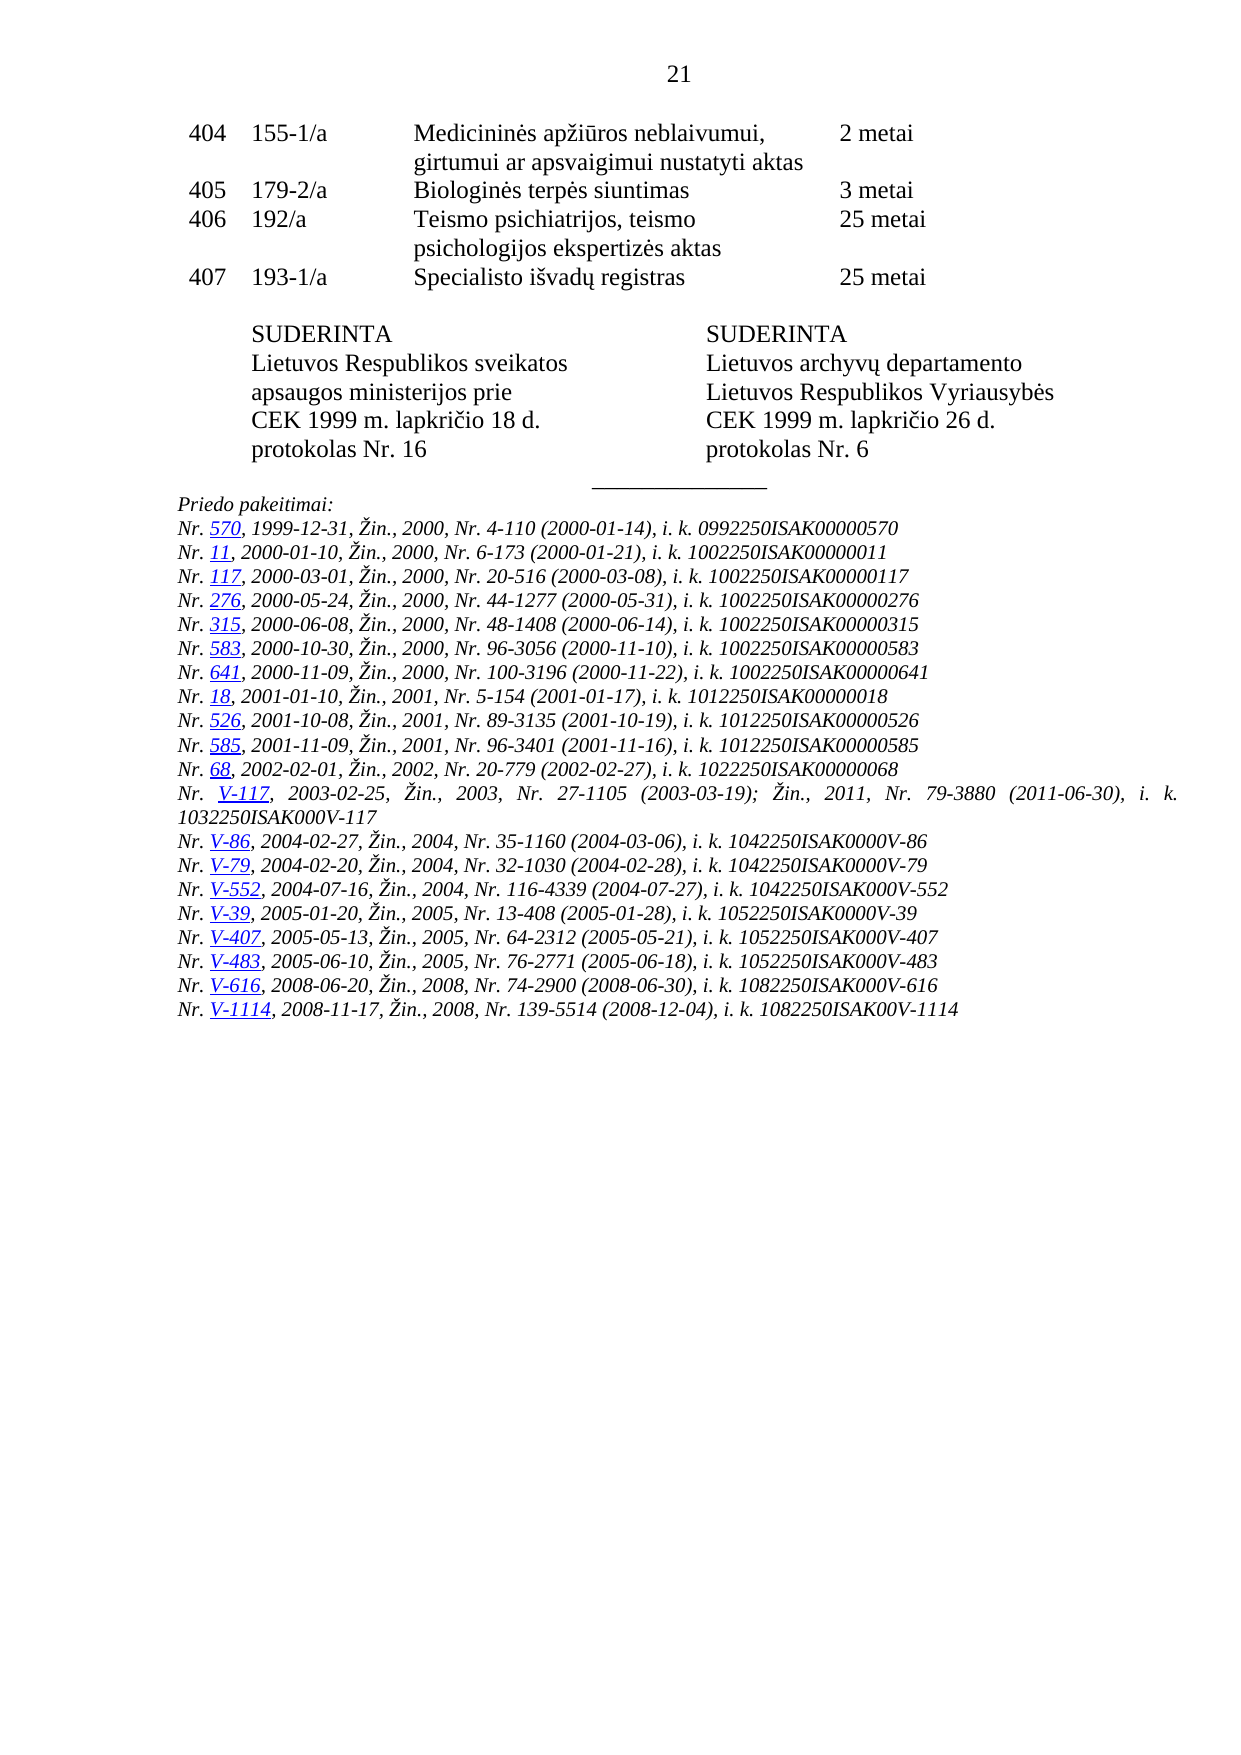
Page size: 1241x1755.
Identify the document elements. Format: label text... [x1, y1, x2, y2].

text Nr. 315, 2000-06-08, Žin., 2000, Nr. 48-1408 (2000-06-14), i. k. 1002250ISAK00000315 [177, 612, 1181, 636]
table_cell 179-2/a [240, 176, 402, 204]
table_cell 406 [177, 204, 240, 262]
table_cell Specialisto išvadų registras [402, 262, 828, 291]
table_cell Medicininės apžiūros neblaivumui, girtumui ar apsvaigimui nustatyti aktas [402, 118, 828, 176]
table_cell 404 [177, 118, 240, 176]
table_cell 3 metai [828, 176, 1031, 204]
table_cell [1031, 118, 1176, 176]
text protokolas Nr. 16 protokolas Nr. 6 [177, 434, 1181, 463]
table_cell [1031, 204, 1176, 262]
table_cell 192/a [240, 204, 402, 262]
table_cell [1031, 176, 1176, 204]
table_cell [1176, 118, 1181, 176]
text Nr. V-1114, 2008-11-17, Žin., 2008, Nr. 139-5514 (2008-12-04), i. k. 1082250ISAK00V-1114 [177, 997, 1181, 1021]
text Nr. V-616, 2008-06-20, Žin., 2008, Nr. 74-2900 (2008-06-30), i. k. 1082250ISAK000V-616 [177, 973, 1181, 997]
text Nr. 526, 2001-10-08, Žin., 2001, Nr. 89-3135 (2001-10-19), i. k. 1012250ISAK00000526 [177, 708, 1181, 732]
text Nr. 68, 2002-02-01, Žin., 2002, Nr. 20-779 (2002-02-27), i. k. 1022250ISAK00000068 [177, 757, 1181, 781]
text Nr. V-552, 2004-07-16, Žin., 2004, Nr. 116-4339 (2004-07-27), i. k. 1042250ISAK000V-552 [177, 877, 1181, 901]
table_cell 25 metai [828, 204, 1031, 262]
table_cell [1176, 176, 1181, 204]
text CEK 1999 m. lapkričio 18 d. CEK 1999 m. lapkričio 26 d. [177, 406, 1181, 434]
text Nr. V-117, 2003-02-25, Žin., 2003, Nr. 27-1105 (2003-03-19); Žin., 2011, Nr. 79-3880 (2011-06-30), i. k. 1032250ISAK000V-117 [177, 781, 1181, 829]
text Lietuvos Respublikos sveikatos Lietuvos archyvų departamento [177, 348, 1181, 377]
text apsaugos ministerijos prie Lietuvos Respublikos Vyriausybės [177, 377, 1181, 406]
text Nr. V-86, 2004-02-27, Žin., 2004, Nr. 35-1160 (2004-03-06), i. k. 1042250ISAK0000V-86 [177, 829, 1181, 853]
text Nr. V-483, 2005-06-10, Žin., 2005, Nr. 76-2771 (2005-06-18), i. k. 1052250ISAK000V-483 [177, 949, 1181, 973]
table_cell 155-1/a [240, 118, 402, 176]
text Nr. 583, 2000-10-30, Žin., 2000, Nr. 96-3056 (2000-11-10), i. k. 1002250ISAK00000583 [177, 636, 1181, 660]
text Nr. 641, 2000-11-09, Žin., 2000, Nr. 100-3196 (2000-11-22), i. k. 1002250ISAK00000641 [177, 660, 1181, 684]
table_cell 25 metai [828, 262, 1031, 291]
text Nr. 11, 2000-01-10, Žin., 2000, Nr. 6-173 (2000-01-21), i. k. 1002250ISAK00000011 [177, 540, 1181, 564]
text SUDERINTA SUDERINTA [177, 319, 1181, 348]
table_cell [1176, 204, 1181, 262]
text Nr. 18, 2001-01-10, Žin., 2001, Nr. 5-154 (2001-01-17), i. k. 1012250ISAK00000018 [177, 684, 1181, 708]
text Nr. 276, 2000-05-24, Žin., 2000, Nr. 44-1277 (2000-05-31), i. k. 1002250ISAK00000276 [177, 588, 1181, 612]
table_cell Biologinės terpės siuntimas [402, 176, 828, 204]
table_cell 407 [177, 262, 240, 291]
text Nr. V-407, 2005-05-13, Žin., 2005, Nr. 64-2312 (2005-05-21), i. k. 1052250ISAK000V-407 [177, 925, 1181, 949]
text Nr. 117, 2000-03-01, Žin., 2000, Nr. 20-516 (2000-03-08), i. k. 1002250ISAK00000117 [177, 564, 1181, 588]
table_cell Teismo psichiatrijos, teismo psichologijos ekspertizės aktas [402, 204, 828, 262]
text Nr. 585, 2001-11-09, Žin., 2001, Nr. 96-3401 (2001-11-16), i. k. 1012250ISAK00000585 [177, 732, 1181, 757]
text Priedo pakeitimai: [177, 492, 1181, 516]
text Nr. V-79, 2004-02-20, Žin., 2004, Nr. 32-1030 (2004-02-28), i. k. 1042250ISAK0000V-79 [177, 853, 1181, 877]
text ______________ [177, 463, 1181, 492]
table_cell [1176, 262, 1181, 291]
text Nr. V-39, 2005-01-20, Žin., 2005, Nr. 13-408 (2005-01-28), i. k. 1052250ISAK0000V-39 [177, 901, 1181, 925]
text Nr. 570, 1999-12-31, Žin., 2000, Nr. 4-110 (2000-01-14), i. k. 0992250ISAK00000570 [177, 516, 1181, 540]
table_cell 405 [177, 176, 240, 204]
table_cell 193-1/a [240, 262, 402, 291]
table_cell 2 metai [828, 118, 1031, 176]
table_cell [1031, 262, 1176, 291]
